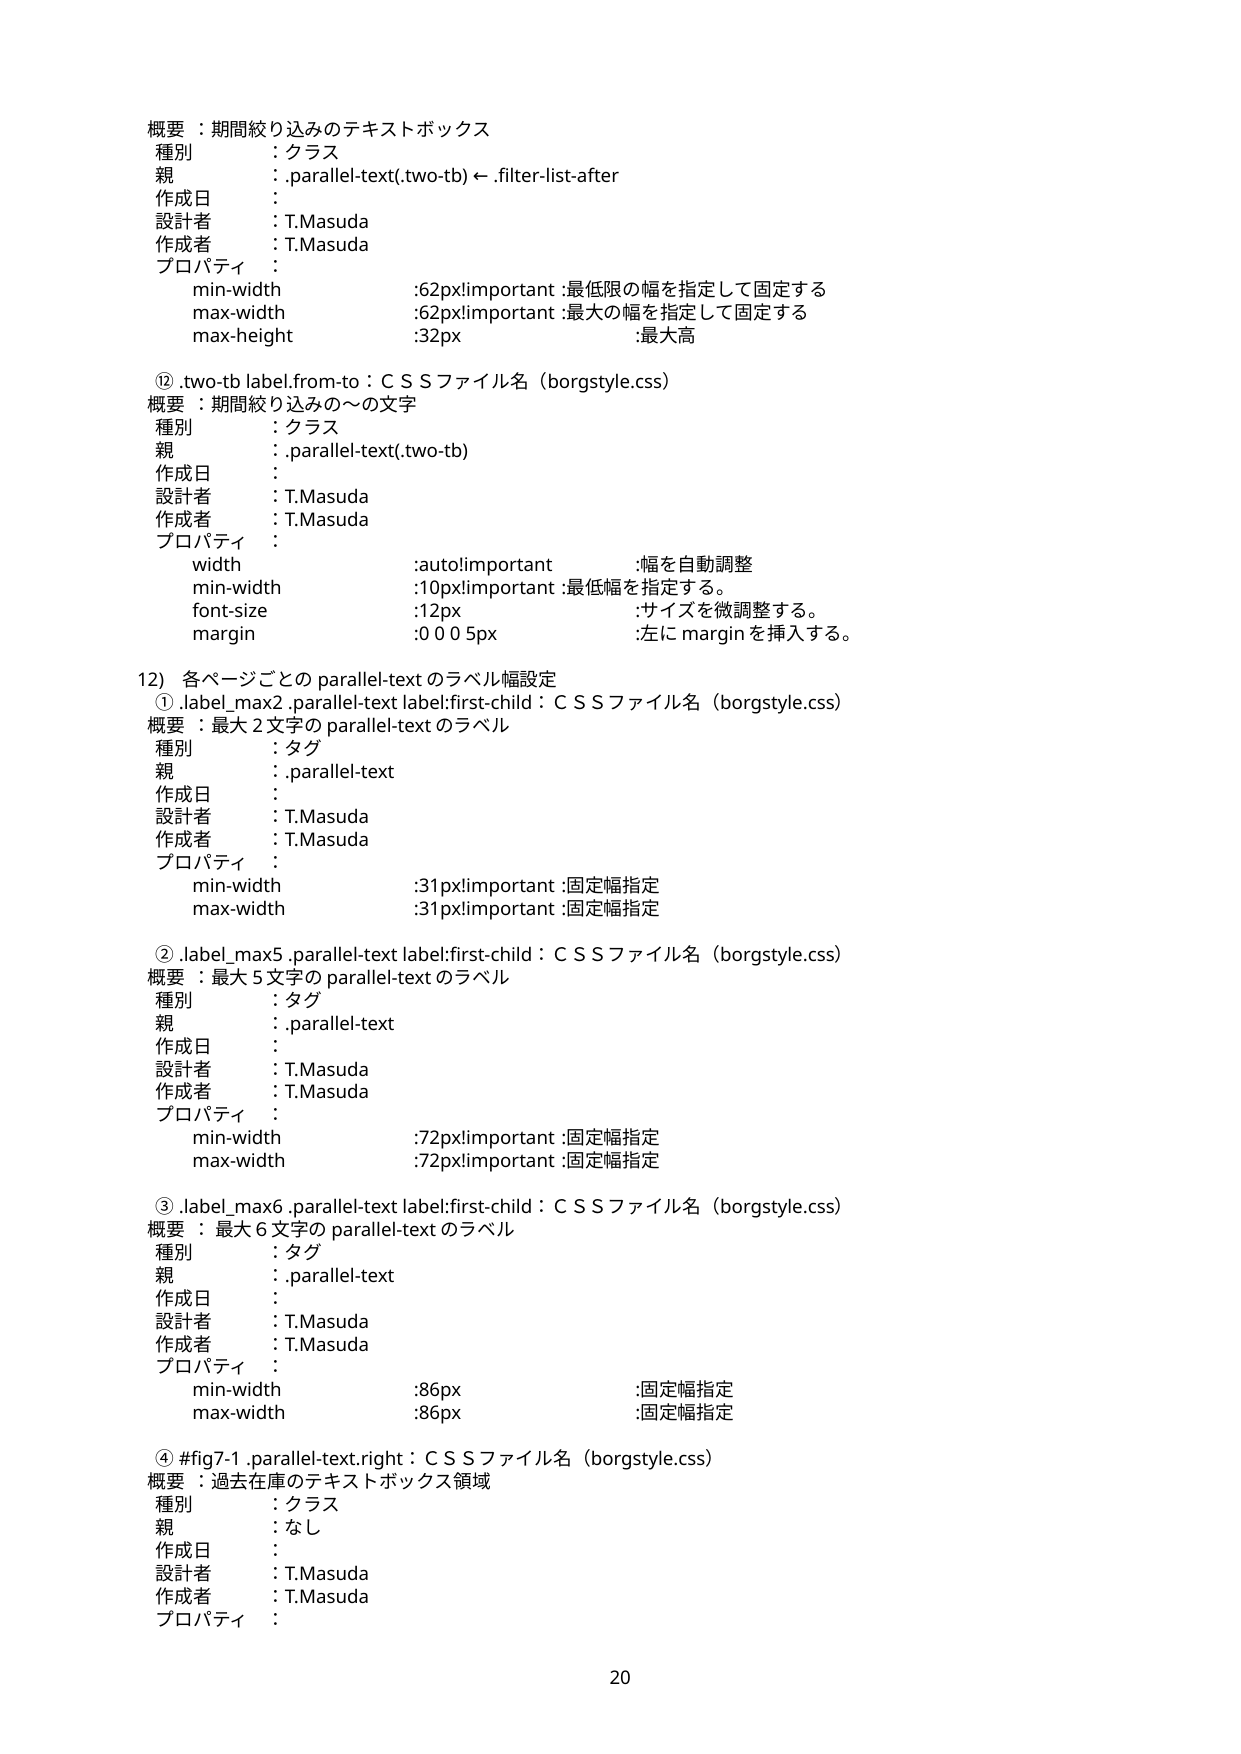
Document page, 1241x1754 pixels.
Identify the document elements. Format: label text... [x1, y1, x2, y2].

text min-width :62px!important :最低限の幅を指定して固定する [118, 278, 1122, 301]
text max-width :31px!important :固定幅指定 [118, 897, 1122, 920]
text 設計者 ：T.Masuda [118, 210, 1122, 233]
text 設計者 ：T.Masuda [118, 1310, 1122, 1333]
text 親 ：.parallel-text [118, 760, 1122, 783]
text 作成者 ：T.Masuda [118, 1333, 1122, 1356]
text min-width :86px :固定幅指定 [118, 1378, 1122, 1401]
text 種別 ：クラス [118, 416, 1122, 439]
text min-width :72px!important :固定幅指定 [118, 1126, 1122, 1149]
text プロパティ ： [118, 1103, 1122, 1126]
text 種別 ：タグ [118, 737, 1122, 760]
text 種別 ：タグ [118, 1241, 1122, 1264]
text 親 ：.parallel-text(.two-tb) [118, 439, 1122, 462]
text 設計者 ：T.Masuda [118, 1562, 1122, 1585]
text プロパティ ： [118, 1608, 1122, 1631]
text 概要 ： 最大６文字のparallel-textのラベル [118, 1218, 1122, 1241]
text 親 ：なし [118, 1516, 1122, 1539]
text 作成日 ： [118, 1287, 1122, 1310]
text 概要 ：過去在庫のテキストボックス領域 [118, 1470, 1122, 1493]
text ③ .label_max6 .parallel-text label:first-child：ＣＳＳファイル名（borgstyle.css） [118, 1195, 1122, 1218]
text ① .label_max2 .parallel-text label:first-child：ＣＳＳファイル名（borgstyle.css） [118, 691, 1122, 714]
text 12) 各ページごとのparallel-textのラベル幅設定 [118, 668, 1122, 691]
text 設計者 ：T.Masuda [118, 485, 1122, 508]
text 作成者 ：T.Masuda [118, 1081, 1122, 1103]
text 概要 ：期間絞り込みのテキストボックス [118, 118, 1122, 141]
text max-height :32px :最大高 [118, 324, 1122, 347]
text 作成者 ：T.Masuda [118, 233, 1122, 256]
text 親 ：.parallel-text [118, 1012, 1122, 1035]
text margin :0 0 0 5px :左にmarginを挿入する。 [118, 622, 1122, 645]
text ④ #fig7-1 .parallel-text.right：ＣＳＳファイル名（borgstyle.css） [118, 1447, 1122, 1470]
text max-width :86px :固定幅指定 [118, 1401, 1122, 1424]
text 作成日 ： [118, 187, 1122, 210]
text プロパティ ： [118, 851, 1122, 874]
text max-width :62px!important :最大の幅を指定して固定する [118, 301, 1122, 324]
text ⑫ .two-tb label.from-to：ＣＳＳファイル名（borgstyle.css） [118, 370, 1122, 393]
text 親 ：.parallel-text [118, 1264, 1122, 1287]
text 概要 ：期間絞り込みの〜の文字 [118, 393, 1122, 416]
text プロパティ ： [118, 531, 1122, 553]
text 作成者 ：T.Masuda [118, 508, 1122, 531]
text プロパティ ： [118, 1356, 1122, 1378]
text プロパティ ： [118, 256, 1122, 278]
text ② .label_max5 .parallel-text label:first-child：ＣＳＳファイル名（borgstyle.css） [118, 943, 1122, 966]
text min-width :31px!important :固定幅指定 [118, 874, 1122, 897]
text font-size :12px :サイズを微調整する。 [118, 599, 1122, 622]
text min-width :10px!important :最低幅を指定する。 [118, 576, 1122, 599]
text 作成日 ： [118, 462, 1122, 485]
text 概要 ：最大5文字のparallel-textのラベル [118, 966, 1122, 989]
text 設計者 ：T.Masuda [118, 806, 1122, 828]
text width :auto!important :幅を自動調整 [118, 553, 1122, 576]
text 作成日 ： [118, 1539, 1122, 1562]
text 種別 ：タグ [118, 989, 1122, 1012]
text 設計者 ：T.Masuda [118, 1058, 1122, 1081]
text max-width :72px!important :固定幅指定 [118, 1149, 1122, 1172]
text 作成者 ：T.Masuda [118, 1585, 1122, 1608]
text 親 ：.parallel-text(.two-tb) ← .filter-list-after [118, 164, 1122, 187]
text 概要 ：最大2文字のparallel-textのラベル [118, 714, 1122, 737]
text 種別 ：クラス [118, 141, 1122, 164]
text 種別 ：クラス [118, 1493, 1122, 1516]
text 作成者 ：T.Masuda [118, 828, 1122, 851]
text 作成日 ： [118, 783, 1122, 806]
text 作成日 ： [118, 1035, 1122, 1058]
